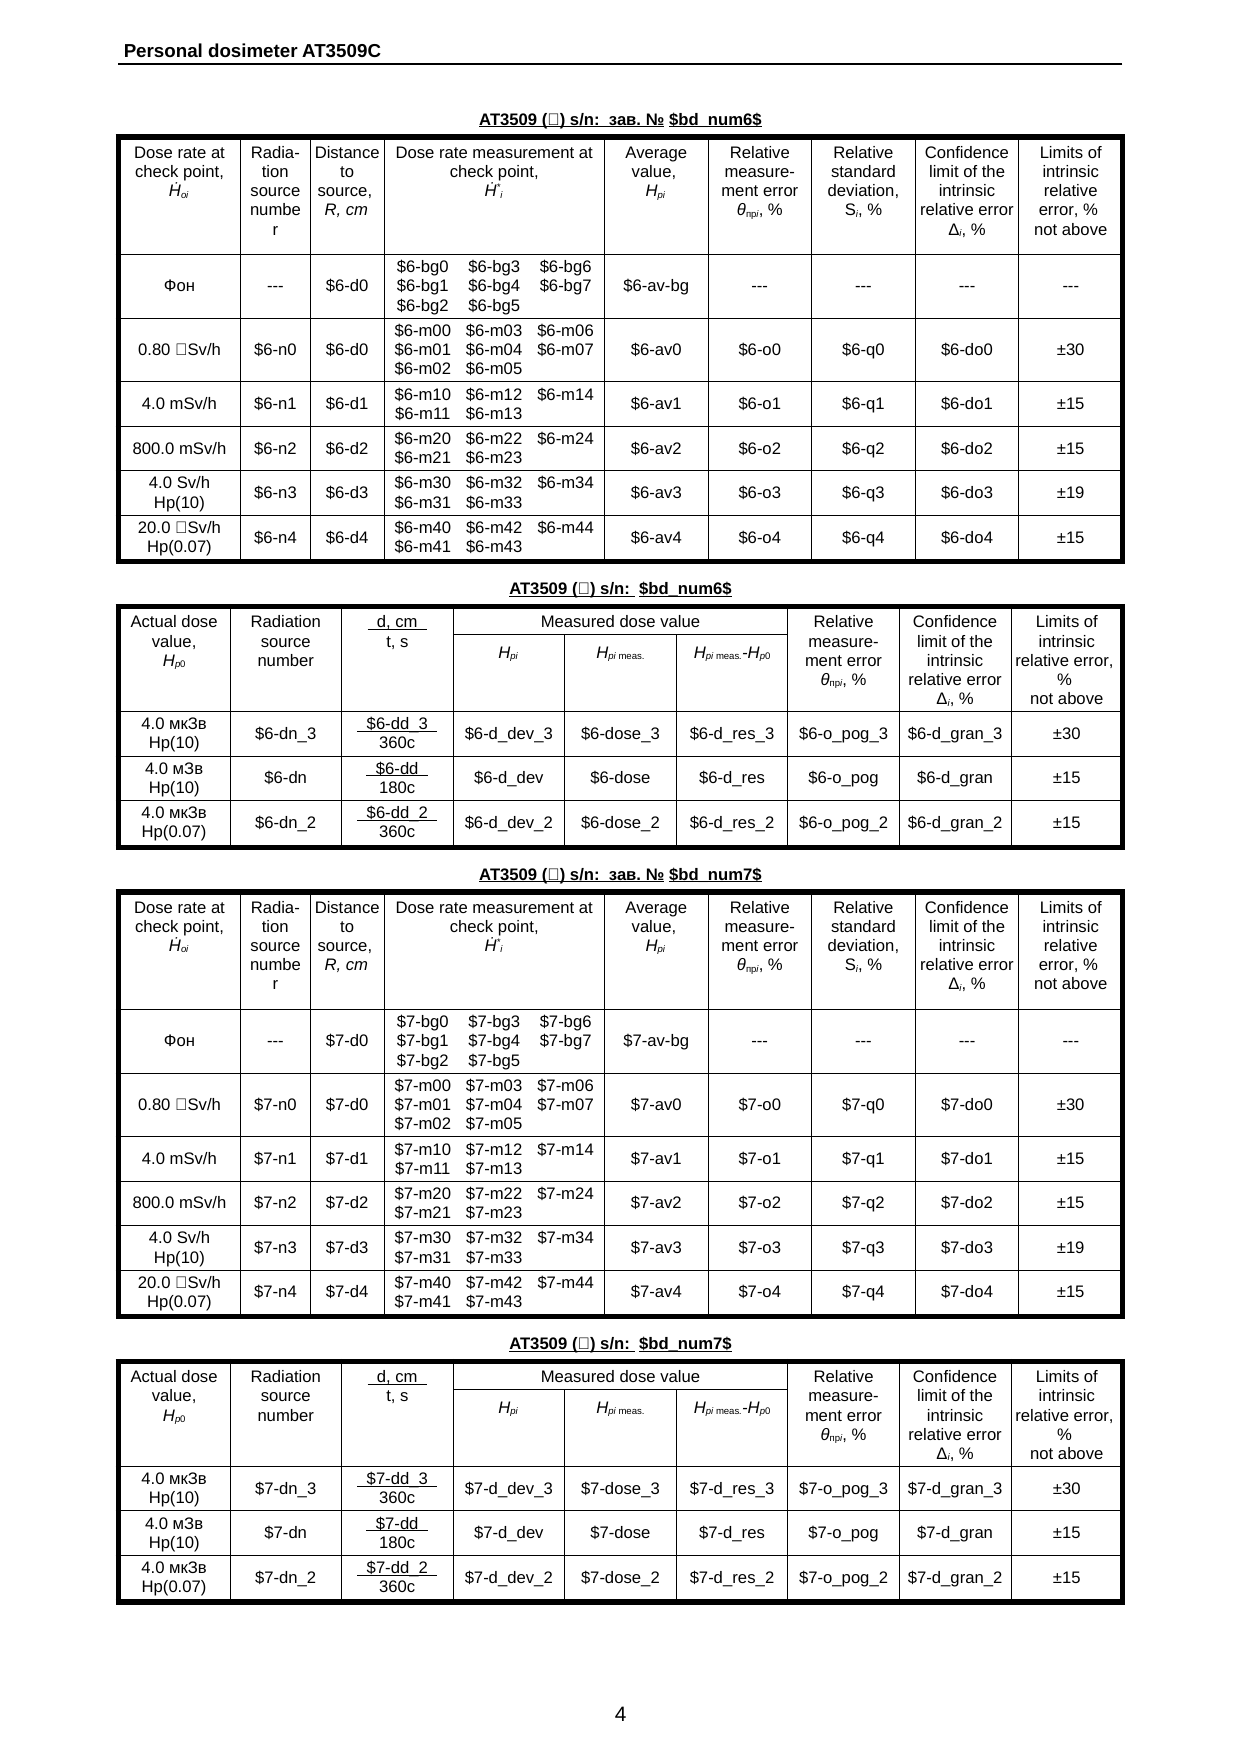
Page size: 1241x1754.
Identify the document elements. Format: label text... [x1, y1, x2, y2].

table_cell $7-d0 [311, 1074, 384, 1136]
table_cell Radiation source number [231, 609, 341, 711]
table_cell $6-av0 [605, 319, 708, 381]
table_cell Distance to source, R, сm [311, 895, 384, 1009]
table_cell $7-q0 [812, 1074, 915, 1136]
table_cell Radiation source number [231, 1364, 341, 1466]
table_cell $7-o_pog_3 [788, 1467, 899, 1510]
table_cell Actual dose value, Hp0 [121, 1364, 230, 1466]
table_cell $7-dose_3 [565, 1467, 676, 1510]
table_cell $7-o1 [709, 1137, 811, 1181]
table_cell d, cm t, s [342, 609, 453, 711]
table_cell $6-q1 [812, 382, 915, 426]
table_cell ±15 [1012, 757, 1120, 800]
table_cell $6-o_pog [788, 757, 899, 800]
table_cell Dose rate at check point, Ḣoi [121, 140, 240, 254]
table_cell ±30 [1019, 319, 1120, 381]
table_cell $7-dose [565, 1511, 676, 1555]
table_cell Фон [121, 255, 240, 318]
table_cell --- [241, 1010, 310, 1072]
table_cell d, cm t, s [342, 1364, 453, 1466]
table_cell $6-d_dev_2 [454, 801, 564, 844]
table_cell Фон [121, 1010, 240, 1072]
table_cell $7-dd 180c [342, 1511, 453, 1555]
table_cell $6-q4 [812, 516, 915, 559]
table_cell $7-d2 [311, 1182, 384, 1225]
table_cell $7-m40 $7-m41 $7-m42 $7-m43 $7-m44 [385, 1271, 604, 1314]
table_cell $7-av1 [605, 1137, 708, 1181]
table_cell $7-m20 $7-m21 $7-m22 $7-m23 $7-m24 [385, 1182, 604, 1225]
table_cell $7-d_gran_2 [900, 1556, 1011, 1599]
table_cell $7-d_dev [454, 1511, 564, 1555]
table_cell ±15 [1019, 382, 1120, 426]
table_cell $7-d_res [677, 1511, 787, 1555]
table_cell $7-m10 $7-m11 $7-m12 $7-m13 $7-m14 [385, 1137, 604, 1181]
table_cell ±15 [1019, 516, 1120, 559]
table_cell $6-do1 [916, 382, 1018, 426]
table_cell $7-d_res_2 [677, 1556, 787, 1599]
table_cell Hpi meas. [565, 635, 676, 711]
table_cell Average value, Hpi [605, 895, 708, 1009]
table_cell $6-do2 [916, 427, 1018, 470]
table_cell $7-d3 [311, 1226, 384, 1269]
table_cell --- [812, 1010, 915, 1072]
table_cell ±15 [1012, 1511, 1120, 1555]
table_cell $6-av1 [605, 382, 708, 426]
table_cell ±15 [1012, 1556, 1120, 1599]
table_cell $7-o2 [709, 1182, 811, 1225]
table_cell $6-d_res [677, 757, 787, 800]
table_cell Radia-tion source number [241, 140, 310, 254]
table_cell $6-do0 [916, 319, 1018, 381]
table_cell $7-dd_2 360c [342, 1556, 453, 1599]
table_cell 4.0 мкЗв Hp(0.07) [121, 1556, 230, 1599]
table_cell $7-av3 [605, 1226, 708, 1269]
table_cell $6-o_pog_3 [788, 712, 899, 756]
table_cell $6-n1 [241, 382, 310, 426]
table_cell --- [916, 1010, 1018, 1072]
table_cell Hpi meas.-Hp0 [677, 1390, 787, 1466]
table_cell 800.0 mSv/h [121, 1182, 240, 1225]
table_cell Relative measure-ment error θпрi, % [709, 140, 811, 254]
table_cell $6-q2 [812, 427, 915, 470]
table_cell ±15 [1019, 1271, 1120, 1314]
table_cell Relative standard deviation, Si, % [812, 895, 915, 1009]
table_cell Confidence limit of the intrinsic relative error Δi, % [916, 140, 1018, 254]
table_cell ±15 [1012, 801, 1120, 844]
table_cell ±15 [1019, 1182, 1120, 1225]
table_cell $7-av-bg [605, 1010, 708, 1072]
table_cell $6-av4 [605, 516, 708, 559]
table_cell $7-av2 [605, 1182, 708, 1225]
table_cell $6-d_gran_2 [900, 801, 1011, 844]
table_cell $7-d4 [311, 1271, 384, 1314]
table_cell ±15 [1019, 427, 1120, 470]
table_cell $7-q2 [812, 1182, 915, 1225]
table_cell $6-o0 [709, 319, 811, 381]
table_cell 0.80 Sv/h [121, 1074, 240, 1136]
table_cell $6-av2 [605, 427, 708, 470]
table_cell 20.0 Sv/h Hp(0.07) [121, 1271, 240, 1314]
table_cell $6-dn [231, 757, 341, 800]
table_cell $6-q3 [812, 471, 915, 515]
table_cell $6-d3 [311, 471, 384, 515]
table_cell $6-d_dev_3 [454, 712, 564, 756]
table_cell $6-o_pog_2 [788, 801, 899, 844]
table_cell --- [709, 255, 811, 318]
table_cell --- [916, 255, 1018, 318]
table_cell $7-o_pog_2 [788, 1556, 899, 1599]
table_cell $6-n2 [241, 427, 310, 470]
table_cell $6-m00 $6-m01 $6-m02 $6-m03 $6-m04 $6-m05 $6-m06 $6-m07 [385, 319, 604, 381]
table_cell Hpi meas. [565, 1390, 676, 1466]
table_cell $6-m20 $6-m21 $6-m22 $6-m23 $6-m24 [385, 427, 604, 470]
table_cell 4.0 mSv/h [121, 382, 240, 426]
table_cell Actual dose value, Hp0 [121, 609, 230, 711]
table_cell ±15 [1019, 1137, 1120, 1181]
table_cell ±19 [1019, 471, 1120, 515]
table_cell --- [1019, 255, 1120, 318]
table_cell $7-dn_2 [231, 1556, 341, 1599]
table_cell $7-q1 [812, 1137, 915, 1181]
table_cell $6-d_gran_3 [900, 712, 1011, 756]
table_cell $7-o3 [709, 1226, 811, 1269]
table_header AT3509 () s/n: зав. № $bd_num6$ [118, 95, 1122, 134]
table_cell $7-do3 [916, 1226, 1018, 1269]
table_cell 4.0 мкЗв Hp(10) [121, 712, 230, 756]
table_cell Radia-tion source number [241, 895, 310, 1009]
table_cell 4.0 мкЗв Hp(10) [121, 1467, 230, 1510]
table_cell $6-dose [565, 757, 676, 800]
table_cell $7-av4 [605, 1271, 708, 1314]
table_cell $6-d2 [311, 427, 384, 470]
table_cell 4.0 mSv/h [121, 1137, 240, 1181]
table_cell $7-av0 [605, 1074, 708, 1136]
table_cell $7-d_gran_3 [900, 1467, 1011, 1510]
table_cell Relative measure-ment error θпрi, % [788, 1364, 899, 1466]
table_cell $7-n0 [241, 1074, 310, 1136]
table_cell Limits of intrinsic relative error, % not above [1012, 609, 1120, 711]
table_cell $7-do2 [916, 1182, 1018, 1225]
table_cell 20.0 Sv/h Hp(0.07) [121, 516, 240, 559]
table_cell $7-n1 [241, 1137, 310, 1181]
table_cell 4.0 Sv/h Hp(10) [121, 1226, 240, 1269]
table_cell 0.80 Sv/h [121, 319, 240, 381]
table_cell ±19 [1019, 1226, 1120, 1269]
table_cell Hpi [454, 1390, 564, 1466]
table_header AT3509 () s/n: $bd_num6$ [118, 564, 1122, 604]
table_cell $7-m30 $7-m31 $7-m32 $7-m33 $7-m34 [385, 1226, 604, 1269]
table_cell $6-m40 $6-m41 $6-m42 $6-m43 $6-m44 [385, 516, 604, 559]
table_cell $7-d_dev_3 [454, 1467, 564, 1510]
table_cell $7-o0 [709, 1074, 811, 1136]
table_cell --- [709, 1010, 811, 1072]
table_cell ±30 [1019, 1074, 1120, 1136]
table_cell $7-do0 [916, 1074, 1018, 1136]
table_cell Limits of intrinsic relative error, % not above [1019, 140, 1120, 254]
table_cell $6-m30 $6-m31 $6-m32 $6-m33 $6-m34 [385, 471, 604, 515]
table_cell Hpi [454, 635, 564, 711]
table_cell $6-n3 [241, 471, 310, 515]
table_cell $7-do1 [916, 1137, 1018, 1181]
table_cell $7-dn_3 [231, 1467, 341, 1510]
table_cell $6-q0 [812, 319, 915, 381]
table_cell $6-d0 [311, 319, 384, 381]
table_cell 4.0 Sv/h Hp(10) [121, 471, 240, 515]
table_cell $6-dose_2 [565, 801, 676, 844]
table_cell Distance to source, R, сm [311, 140, 384, 254]
table_cell $6-bg0 $6-bg1 $6-bg2 $6-bg3 $6-bg4 $6-bg5 $6-bg6 $6-bg7 [385, 255, 604, 318]
table_header AT3509 () s/n: $bd_num7$ [118, 1319, 1122, 1359]
table_cell $7-bg0 $7-bg1 $7-bg2 $7-bg3 $7-bg4 $7-bg5 $7-bg6 $7-bg7 [385, 1010, 604, 1072]
table_cell Dose rate at check point, Ḣoi [121, 895, 240, 1009]
table_cell $6-o4 [709, 516, 811, 559]
table_cell $7-dose_2 [565, 1556, 676, 1599]
table_cell $6-n0 [241, 319, 310, 381]
table_cell 4.0 мЗв Hp(10) [121, 757, 230, 800]
table_cell Relative standard deviation, Si, % [812, 140, 915, 254]
table_cell $6-dose_3 [565, 712, 676, 756]
table_cell $6-o1 [709, 382, 811, 426]
table_cell $6-dn_2 [231, 801, 341, 844]
table_cell $6-d_gran [900, 757, 1011, 800]
table_cell --- [241, 255, 310, 318]
table_cell ±30 [1012, 1467, 1120, 1510]
table_cell $7-n2 [241, 1182, 310, 1225]
table_cell $6-o3 [709, 471, 811, 515]
table_cell Limits of intrinsic relative error, % not above [1012, 1364, 1120, 1466]
table_cell ±30 [1012, 712, 1120, 756]
table_cell $6-m10 $6-m11 $6-m12 $6-m13 $6-m14 [385, 382, 604, 426]
table_cell $6-d0 [311, 255, 384, 318]
table_cell $7-d_res_3 [677, 1467, 787, 1510]
table_cell $6-d_dev [454, 757, 564, 800]
table_cell Average value, Hpi [605, 140, 708, 254]
table_cell $7-o_pog [788, 1511, 899, 1555]
table_cell Hpi meas.-Hp0 [677, 635, 787, 711]
table_cell Confidence limit of the intrinsic relative error Δi, % [916, 895, 1018, 1009]
table_header AT3509 () s/n: зав. № $bd_num7$ [118, 850, 1122, 889]
table_cell $7-do4 [916, 1271, 1018, 1314]
table_cell Dose rate measurement at check point, Ḣ*i [385, 140, 604, 254]
table_cell Measured dose value [454, 1364, 787, 1389]
table_cell $6-dd_2 360c [342, 801, 453, 844]
table_cell $6-do4 [916, 516, 1018, 559]
table_cell $7-d_gran [900, 1511, 1011, 1555]
table_cell $6-dd_3 360c [342, 712, 453, 756]
table_cell --- [1019, 1010, 1120, 1072]
table_cell $7-dn [231, 1511, 341, 1555]
table_cell $6-n4 [241, 516, 310, 559]
table_cell $7-n3 [241, 1226, 310, 1269]
table_cell $7-n4 [241, 1271, 310, 1314]
table_cell 4.0 мкЗв Hp(0.07) [121, 801, 230, 844]
table_cell Dose rate measurement at check point, Ḣ*i [385, 895, 604, 1009]
table_cell 800.0 mSv/h [121, 427, 240, 470]
table_cell $6-d4 [311, 516, 384, 559]
table_cell $7-q3 [812, 1226, 915, 1269]
table_cell $6-o2 [709, 427, 811, 470]
table_cell $6-do3 [916, 471, 1018, 515]
table_cell Relative measure-ment error θпрi, % [709, 895, 811, 1009]
table_cell $6-d_res_2 [677, 801, 787, 844]
table_cell Confidence limit of the intrinsic relative error Δi, % [900, 609, 1011, 711]
table_cell $6-av-bg [605, 255, 708, 318]
table_cell $7-m00 $7-m01 $7-m02 $7-m03 $7-m04 $7-m05 $7-m06 $7-m07 [385, 1074, 604, 1136]
table_cell Measured dose value [454, 609, 787, 634]
table_cell $7-d0 [311, 1010, 384, 1072]
table_cell $7-o4 [709, 1271, 811, 1314]
table_cell $7-q4 [812, 1271, 915, 1314]
table_cell $7-d1 [311, 1137, 384, 1181]
table_cell 4.0 мЗв Hp(10) [121, 1511, 230, 1555]
table_cell Relative measure-ment error θпрi, % [788, 609, 899, 711]
table_cell Limits of intrinsic relative error, % not above [1019, 895, 1120, 1009]
table_cell $6-dn_3 [231, 712, 341, 756]
table_cell --- [812, 255, 915, 318]
table_cell $7-dd_3 360c [342, 1467, 453, 1510]
table_cell $6-dd 180c [342, 757, 453, 800]
table_cell $7-d_dev_2 [454, 1556, 564, 1599]
table_cell $6-d1 [311, 382, 384, 426]
table_cell Confidence limit of the intrinsic relative error Δi, % [900, 1364, 1011, 1466]
table_cell $6-d_res_3 [677, 712, 787, 756]
table_cell $6-av3 [605, 471, 708, 515]
